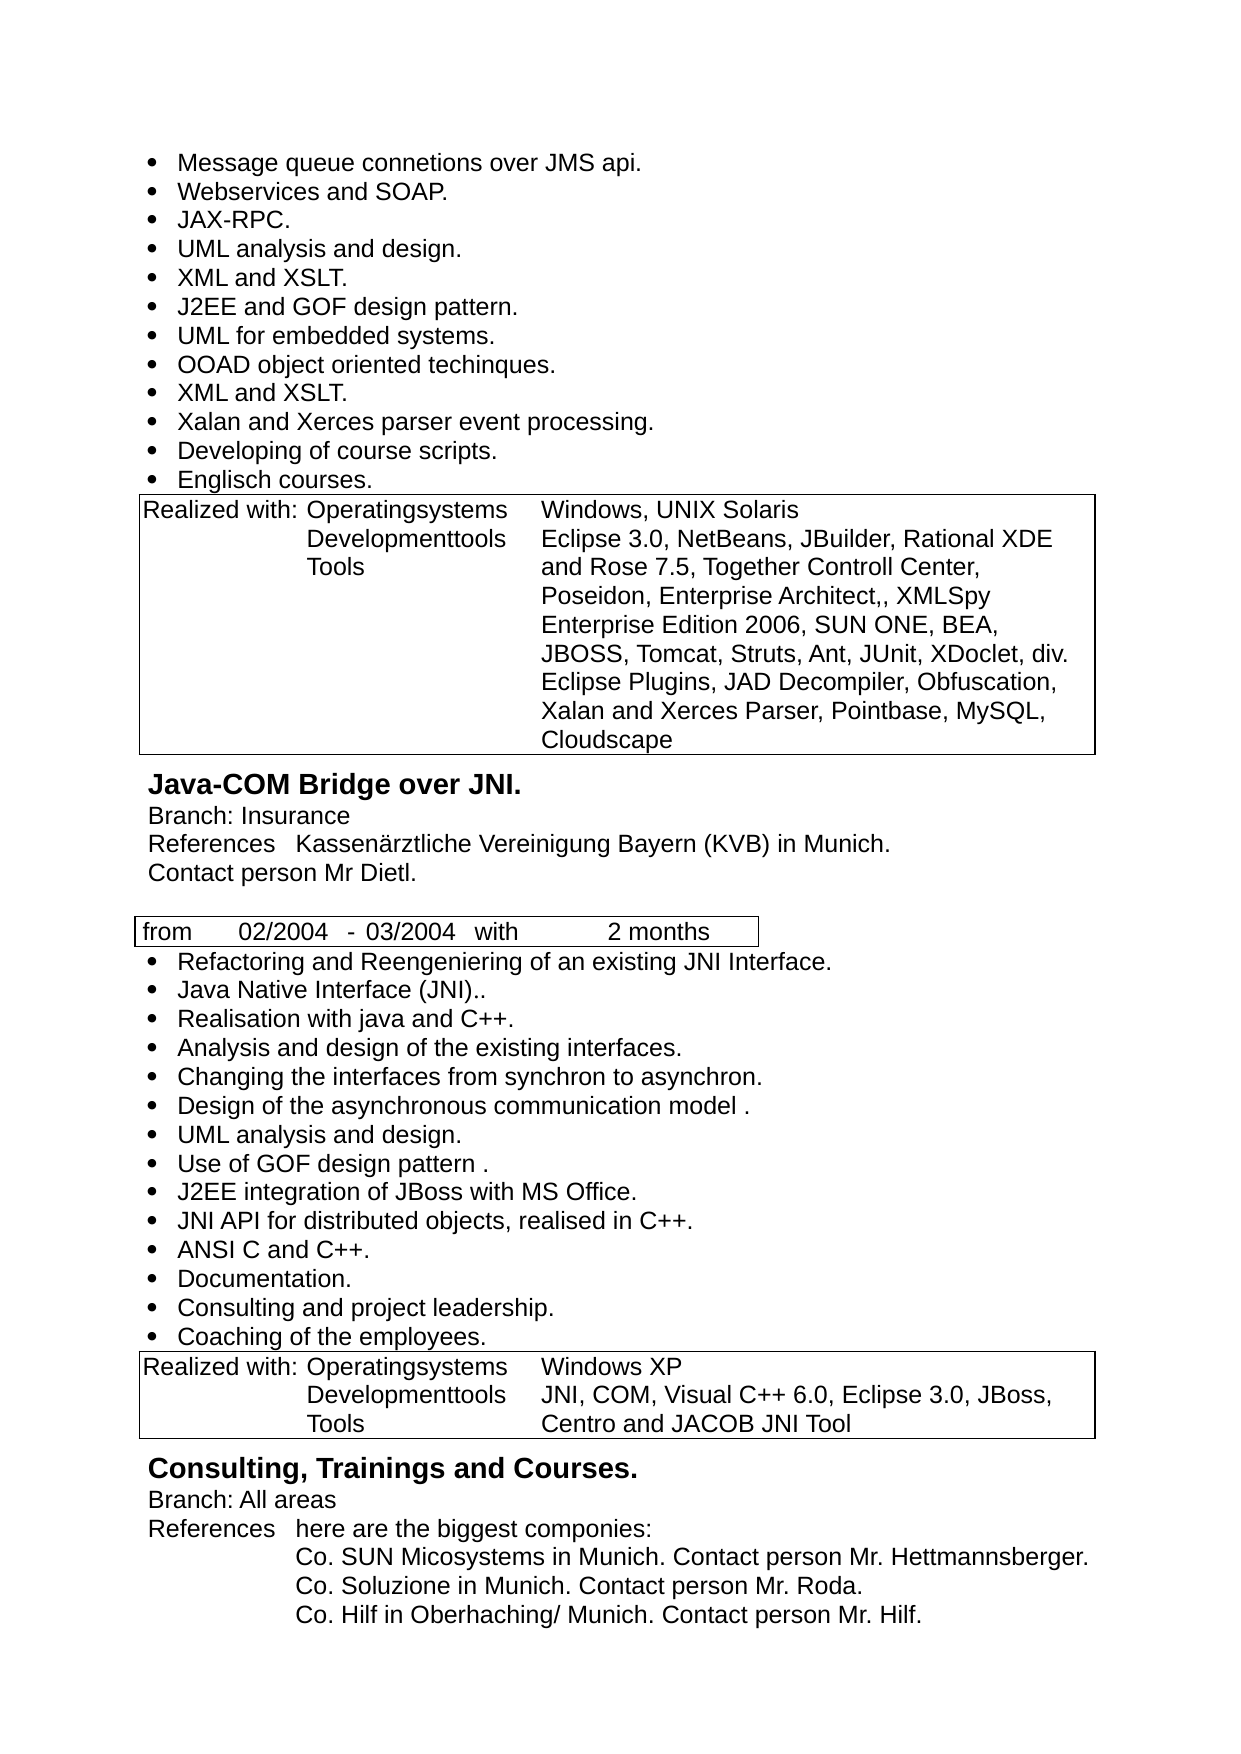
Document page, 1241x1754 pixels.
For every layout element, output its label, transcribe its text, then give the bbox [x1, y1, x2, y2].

list UML analysis and design. [148, 234, 1104, 263]
table_cell Developmenttools Tools [303, 524, 538, 754]
list Consulting and project leadership. [148, 1293, 1104, 1322]
text Co. SUN Micosystems in Munich. Contact person Mr. Hettmannsberger. [221, 1542, 1104, 1571]
list JNI API for distributed objects, realised in C++. [148, 1206, 1104, 1235]
text Co. Soluzione in Munich. Contact person Mr. Roda. [221, 1571, 1104, 1600]
list Englisch courses. [148, 465, 1104, 494]
list ANSI C and C++. [148, 1235, 1104, 1264]
subtitle Consulting, Trainings and Courses. [148, 1451, 1104, 1485]
list Xalan and Xerces parser event processing. [148, 407, 1104, 436]
table_header with [467, 917, 600, 946]
table_header Realized with: [140, 495, 303, 524]
table_header 02/2004 [231, 917, 339, 946]
list Use of GOF design pattern . [148, 1148, 1104, 1177]
list OOAD object oriented techinques. [148, 349, 1104, 378]
subtitle Java-COM Bridge over JNI. [148, 767, 1104, 801]
list Design of the asynchronous communication model . [148, 1091, 1104, 1120]
table_header 2 months [600, 917, 758, 946]
table_cell Developmenttools Tools [303, 1380, 538, 1438]
list UML analysis and design. [148, 1120, 1104, 1148]
table_header - [340, 917, 358, 946]
list Message queue connetions over JMS api. [148, 148, 1104, 176]
text Branch: Insurance [148, 801, 1104, 829]
list XML and XSLT. [148, 378, 1104, 407]
table_cell [140, 1380, 303, 1438]
text References Kassenärztliche Vereinigung Bayern (KVB) in Munich. Contact person Mr Dietl. [148, 829, 1104, 887]
list Webservices and SOAP. [148, 176, 1104, 205]
list Changing the interfaces from synchron to asynchron. [148, 1062, 1104, 1091]
list UML for embedded systems. [148, 321, 1104, 349]
list Refactoring and Reengeniering of an existing JNI Interface. [148, 947, 1104, 975]
table_header Windows XP [538, 1352, 1094, 1380]
list Realisation with java and C++. [148, 1004, 1104, 1033]
list Documentation. [148, 1264, 1104, 1293]
text Co. Hilf in Oberhaching/ Munich. Contact person Mr. Hilf. [221, 1600, 1104, 1629]
text References here are the biggest componies: [148, 1514, 1104, 1542]
table_header Windows, UNIX Solaris [538, 495, 1094, 524]
table_header Realized with: [140, 1352, 303, 1380]
table_cell JNI, COM, Visual C++ 6.0, Eclipse 3.0, JBoss, Centro and JACOB JNI Tool [538, 1380, 1094, 1438]
list Analysis and design of the existing interfaces. [148, 1033, 1104, 1062]
list Coaching of the employees. [148, 1322, 1104, 1351]
table_cell [140, 524, 303, 754]
list JAX-RPC. [148, 205, 1104, 234]
table_header Operatingsystems [303, 1352, 538, 1380]
list J2EE and GOF design pattern. [148, 292, 1104, 321]
list Java Native Interface (JNI).. [148, 975, 1104, 1004]
table_header 03/2004 [358, 917, 467, 946]
list Developing of course scripts. [148, 436, 1104, 465]
list J2EE integration of JBoss with MS Office. [148, 1177, 1104, 1206]
table_header Operatingsystems [303, 495, 538, 524]
text Branch: All areas [148, 1485, 1104, 1514]
list XML and XSLT. [148, 263, 1104, 292]
table_cell Eclipse 3.0, NetBeans, JBuilder, Rational XDE and Rose 7.5, Together Controll Center, Poseidon, Enterprise Architect,, XMLSpy Enterprise Edition 2006, SUN ONE, BEA, JBOSS, Tomcat, Struts, Ant, JUnit, XDoclet, div. Eclipse Plugins, JAD Decompiler, Obfuscation, Xalan and Xerces Parser, Pointbase, MySQL, Cloudscape [538, 524, 1094, 754]
table_header from [136, 917, 231, 946]
